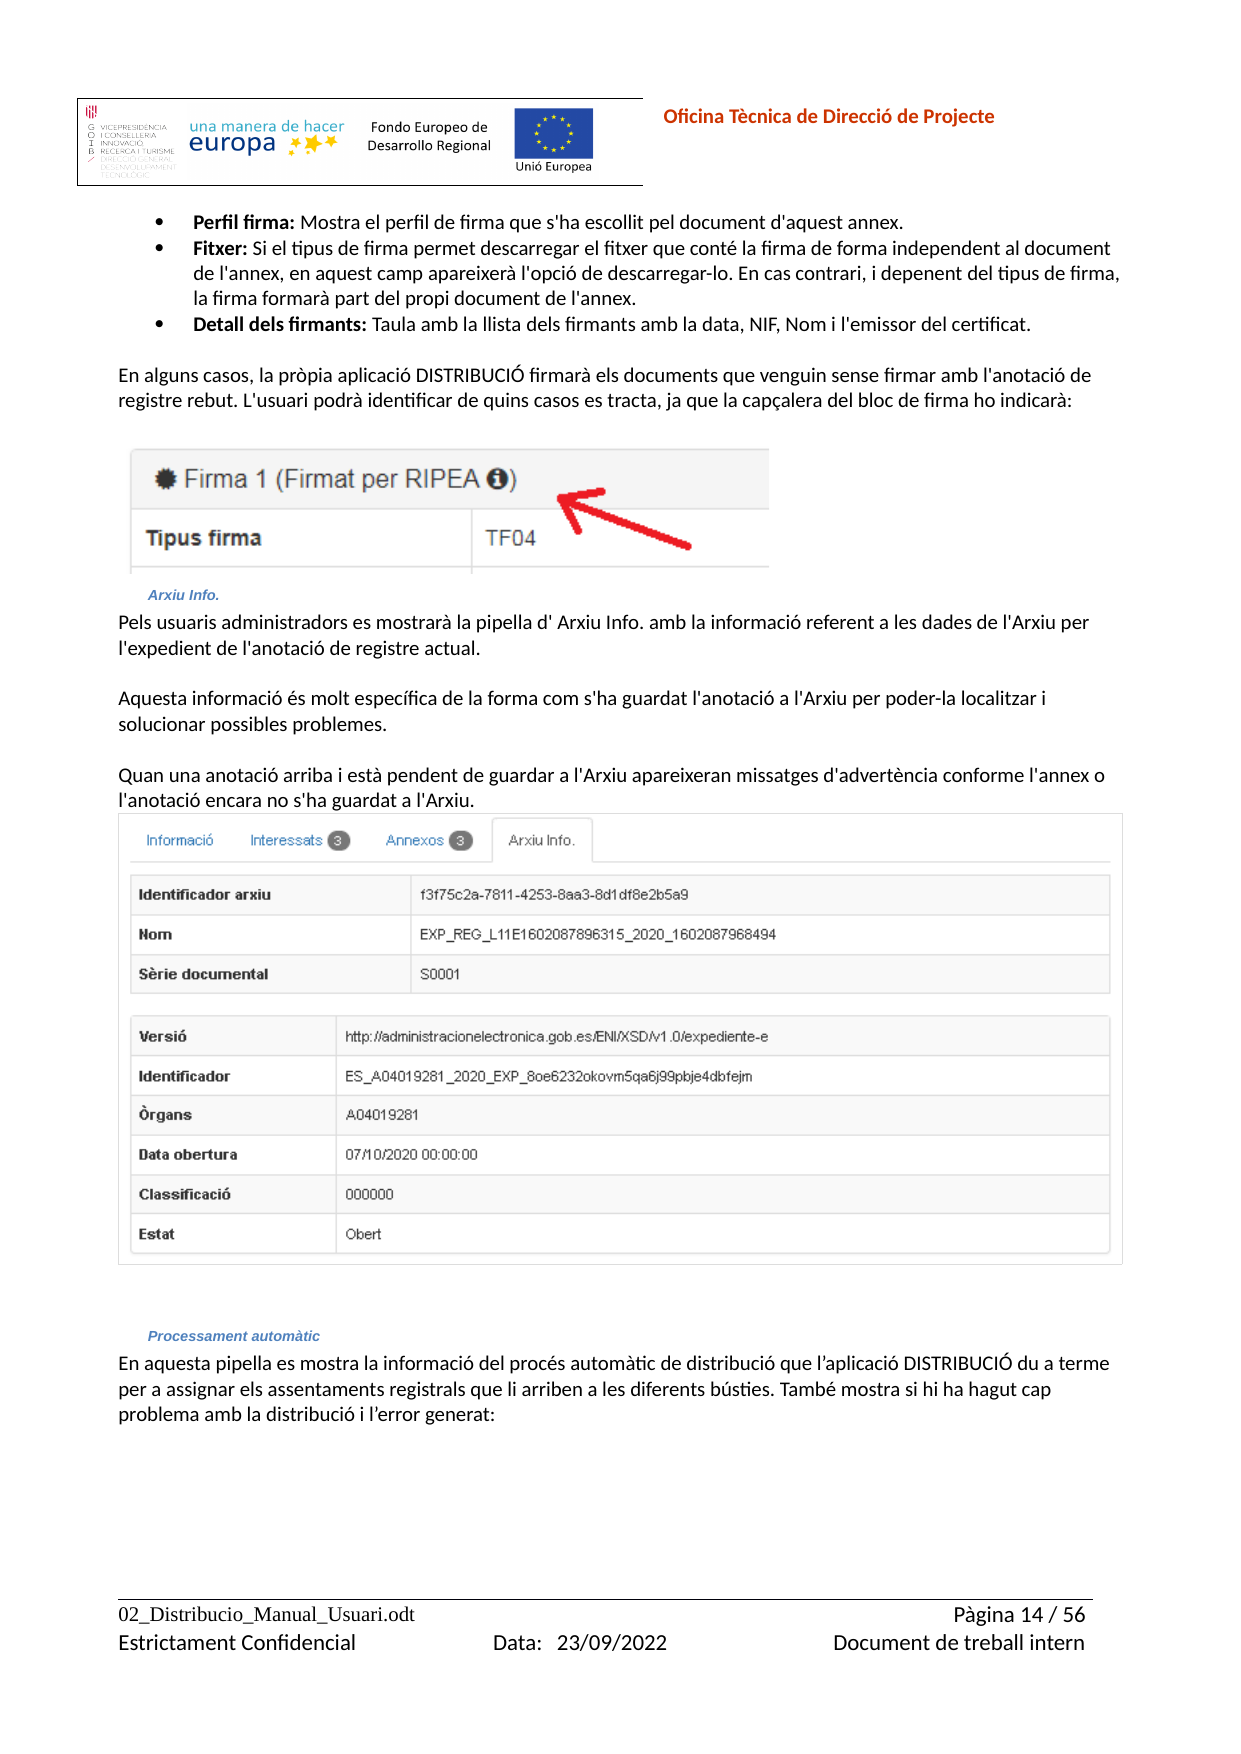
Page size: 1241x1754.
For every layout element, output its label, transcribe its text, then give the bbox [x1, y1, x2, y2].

text En aquesta pipella es mostra la informació del procés automàtic de distribució que l’aplicació DISTRIBUCIÓ du a terme per a assignar els assentaments registrals que li arriben a les diferents bústies. També mostra si hi ha hagut cap problema amb la distribució i l’error generat: [118, 1351, 1122, 1427]
list Detall dels firmants: Taula amb la llista dels firmants amb la data, NIF, Nom i l'emissor del certificat. [156, 311, 1122, 336]
text En alguns casos, la pròpia aplicació DISTRIBUCIÓ firmarà els documents que venguin sense firmar amb l'anotació de registre rebut. L'usuari podrà identificar de quins casos es tracta, ja que la capçalera del bloc de firma ho indicarà: [118, 362, 1122, 413]
picture [82, 103, 181, 180]
picture [187, 103, 599, 180]
text Aquesta informació és molt específica de la forma com s'ha guardat l'anotació a l'Arxiu per poder-la localitzar i solucionar possibles problemes. [118, 686, 1122, 736]
list Fitxer: Si el tipus de firma permet descarregar el fitxer que conté la firma de forma independent al document de l'annex, en aquest camp apareixerà l'opció de descarregar-lo. En cas contrari, i depenent del tipus de firma, la firma formarà part del propi document de l'annex. [156, 235, 1122, 311]
text Pels usuaris administradors es mostrarà la pipella d' Arxiu Info. amb la informació referent a les dades de l'Arxiu per l'expedient de l'anotació de registre actual. [118, 609, 1122, 660]
list Perfil firma: Mostra el perfil de firma que s'ha escollit pel document d'aquest annex. [156, 209, 1122, 235]
picture [121, 815, 1119, 1262]
text Quan una anotació arriba i està pendent de guardar a l'Arxiu apareixeran missatges d'advertència conforme l'annex o l'anotació encara no s'ha guardat a l'Arxiu. [118, 762, 1122, 813]
picture [121, 438, 770, 574]
subtitle Arxiu Info. [148, 586, 1122, 603]
subtitle Processament automàtic [148, 1328, 1122, 1344]
